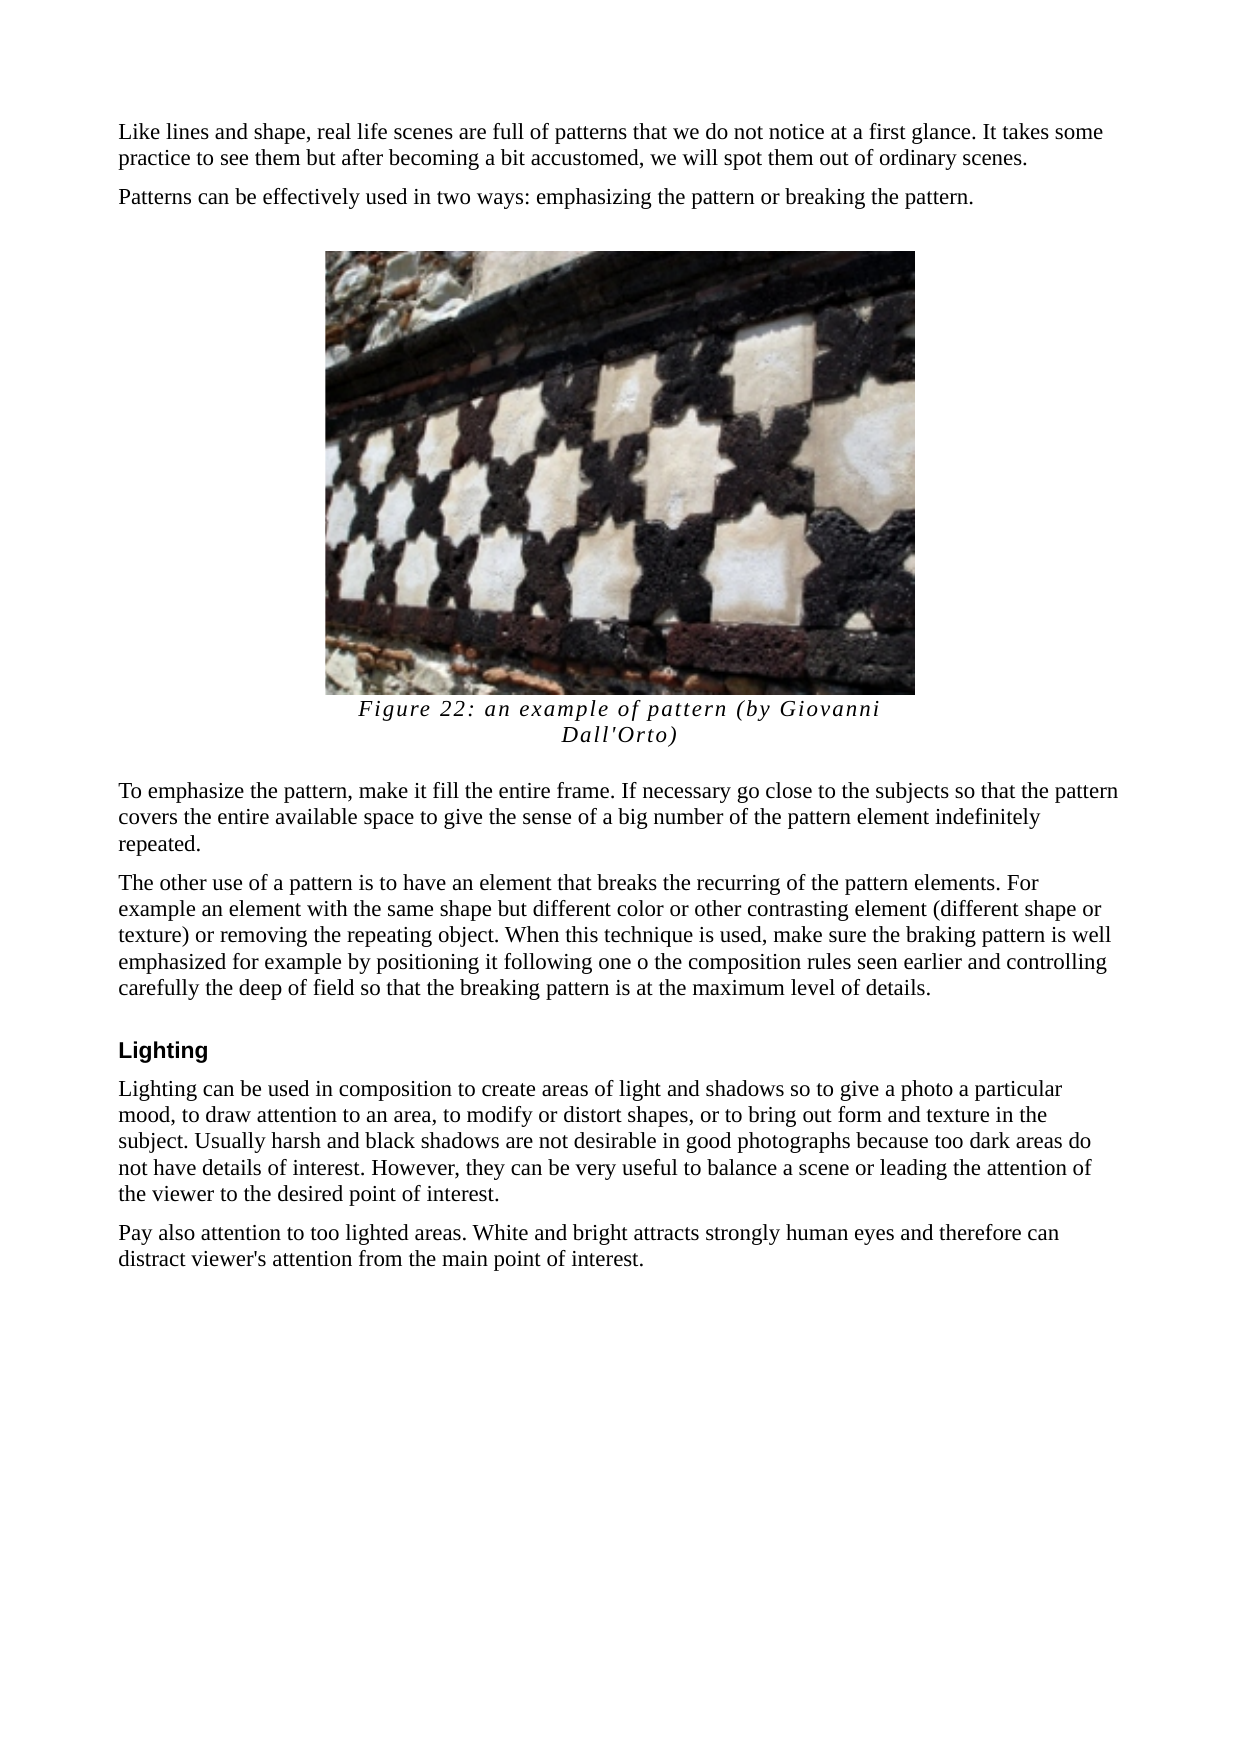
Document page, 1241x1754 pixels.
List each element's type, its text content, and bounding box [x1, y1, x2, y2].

subtitle Lighting [118, 1037, 1122, 1063]
picture [325, 251, 915, 695]
text Figure 22: an example of pattern (by Giovanni Dall'Orto) [296, 695, 944, 748]
text The other use of a pattern is to have an element that breaks the recurring of the pattern elements. For example an element with the same shape but different color or other contrasting element (different shape or texture) or removing the repeating object. When this technique is used, make sure the braking pattern is well emphasized for example by positioning it following one o the composition rules seen earlier and controlling carefully the deep of field so that the breaking pattern is at the maximum level of details. [118, 869, 1122, 1000]
text To emphasize the pattern, make it fill the entire frame. If necessary go close to the subjects so that the pattern covers the entire available space to give the sense of a big number of the pattern element indefinitely repeated. [118, 222, 1122, 856]
text Patterns can be effectively used in two ways: emphasizing the pattern or breaking the pattern. [118, 183, 1122, 210]
text Like lines and shape, real life scenes are full of patterns that we do not notice at a first glance. It takes some practice to see them but after becoming a bit accustomed, we will spot them out of ordinary scenes. [118, 118, 1122, 171]
text Lighting can be used in composition to create areas of light and shadows so to give a photo a particular mood, to draw attention to an area, to modify or distort shapes, or to bring out form and texture in the subject. Usually harsh and black shadows are not desirable in good photographs because too dark areas do not have details of interest. However, they can be very useful to balance a scene or leading the attention of the viewer to the desired point of interest. [118, 1075, 1122, 1206]
text Pay also attention to too lighted areas. White and bright attracts strongly human eyes and therefore can distract viewer's attention from the main point of interest. [118, 1219, 1122, 1272]
